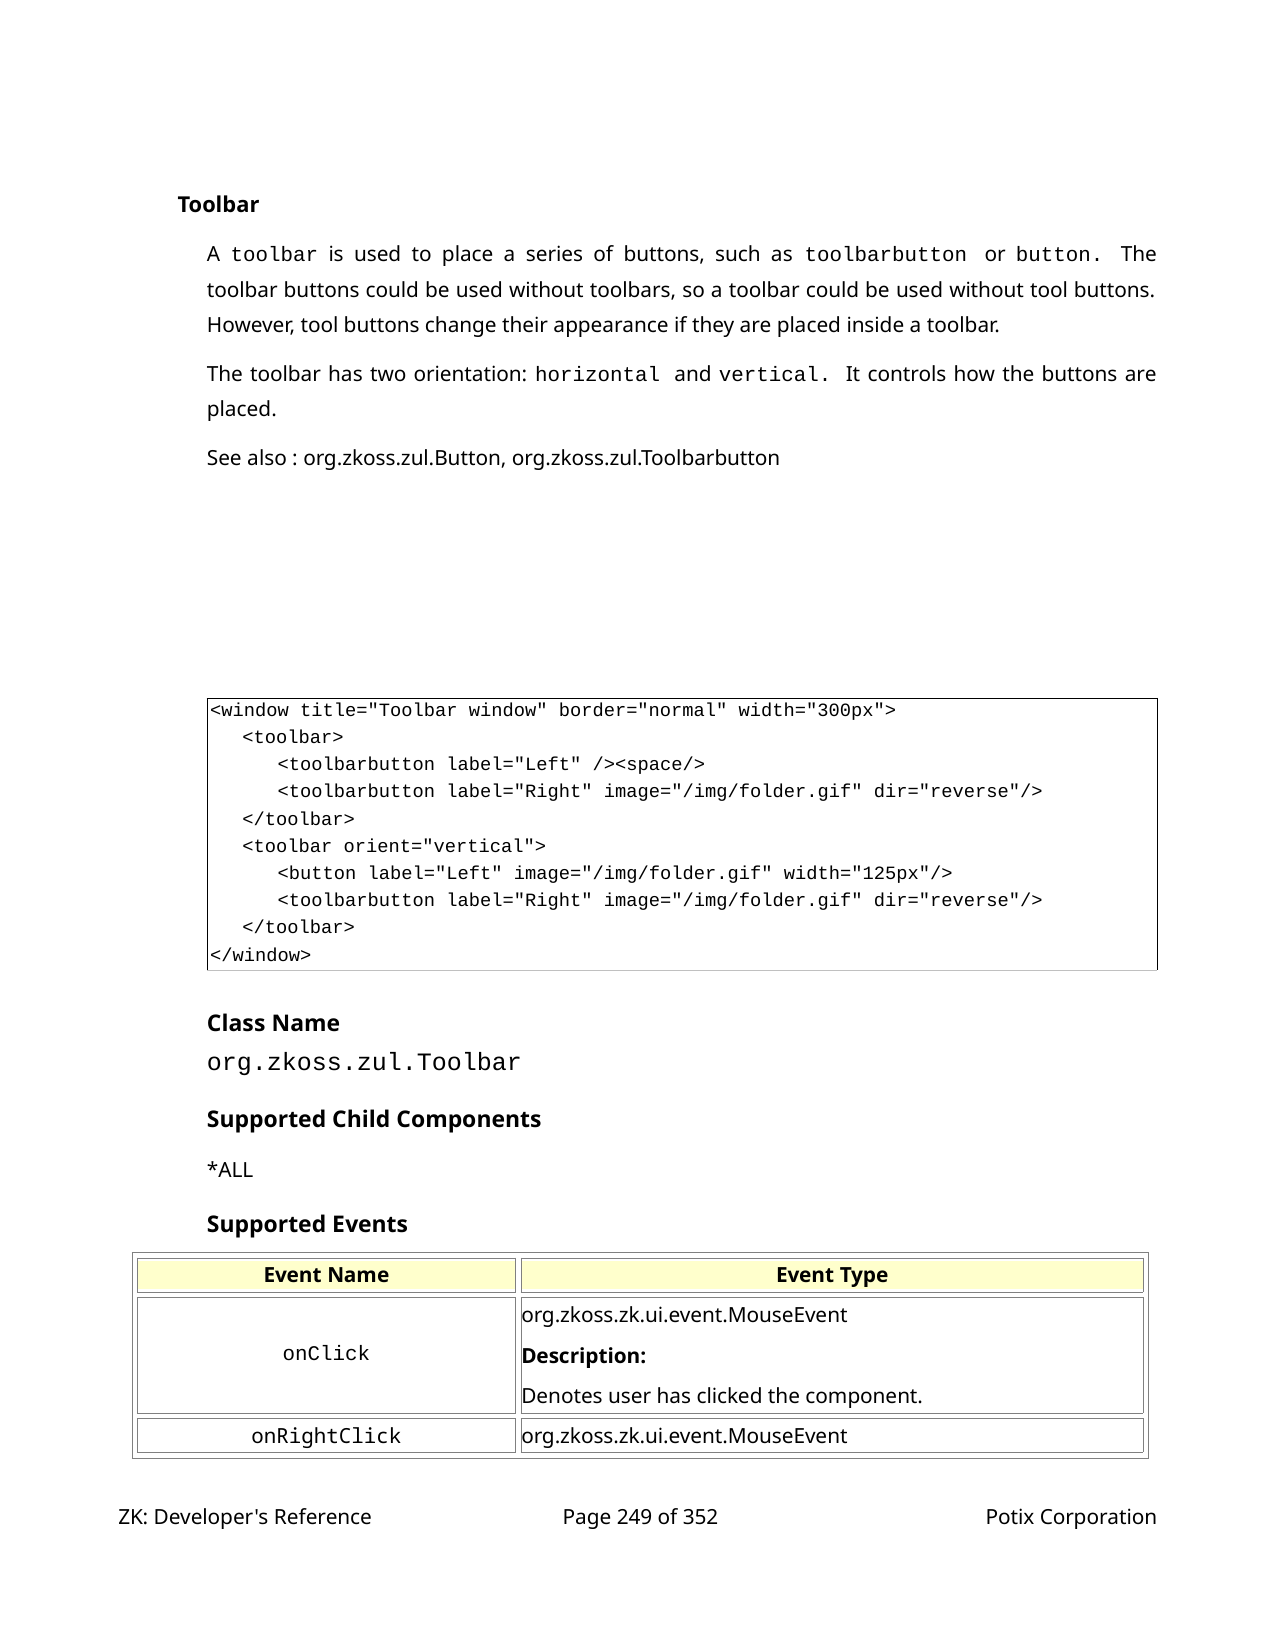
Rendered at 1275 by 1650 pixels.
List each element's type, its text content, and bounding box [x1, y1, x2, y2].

text <toolbar orient="vertical"> [208, 834, 1157, 858]
text A toolbar is used to place a series of buttons, such as toolbarbutton or button. The toolbar buttons could be used without toolbars, so a toolbar could be used without tool buttons. However, tool buttons change their appearance if they are placed inside a toolbar. [207, 239, 1157, 338]
subtitle Class Name [207, 1006, 1157, 1038]
table_cell org.zkoss.zk.ui.event.MouseEvent Description: Denotes user has clicked the component. [518, 1292, 1146, 1413]
text <toolbarbutton label="Right" image="/img/folder.gif" dir="reverse"/> [208, 888, 1157, 912]
subtitle Supported Events [207, 1208, 1157, 1240]
text <toolbarbutton label="Right" image="/img/folder.gif" dir="reverse"/> [208, 779, 1157, 804]
text org.zkoss.zul.Toolbar [207, 1050, 1157, 1078]
text <button label="Left" image="/img/folder.gif" width="125px"/> [208, 861, 1157, 885]
text <toolbar> [208, 725, 1157, 749]
table_cell org.zkoss.zk.ui.event.MouseEvent [518, 1413, 1146, 1452]
text </window> [208, 942, 1157, 970]
text *ALL [207, 1155, 1157, 1183]
table_cell onClick [134, 1292, 518, 1413]
table_header Event Type [518, 1253, 1146, 1292]
subtitle Supported Child Components [207, 1103, 1157, 1134]
text <toolbarbutton label="Left" /><space/> [208, 752, 1157, 776]
table_header Event Name [134, 1253, 518, 1292]
text See also : org.zkoss.zul.Button, org.zkoss.zul.Toolbarbutton [207, 443, 1157, 472]
text <window title="Toolbar window" border="normal" width="300px"> [208, 699, 1157, 722]
text The toolbar has two orientation: horizontal and vertical. It controls how the buttons are placed. [207, 359, 1157, 423]
subtitle Toolbar [177, 189, 1157, 219]
text </toolbar> [208, 915, 1157, 939]
table_cell onRightClick [134, 1413, 518, 1452]
text </toolbar> [208, 807, 1157, 831]
